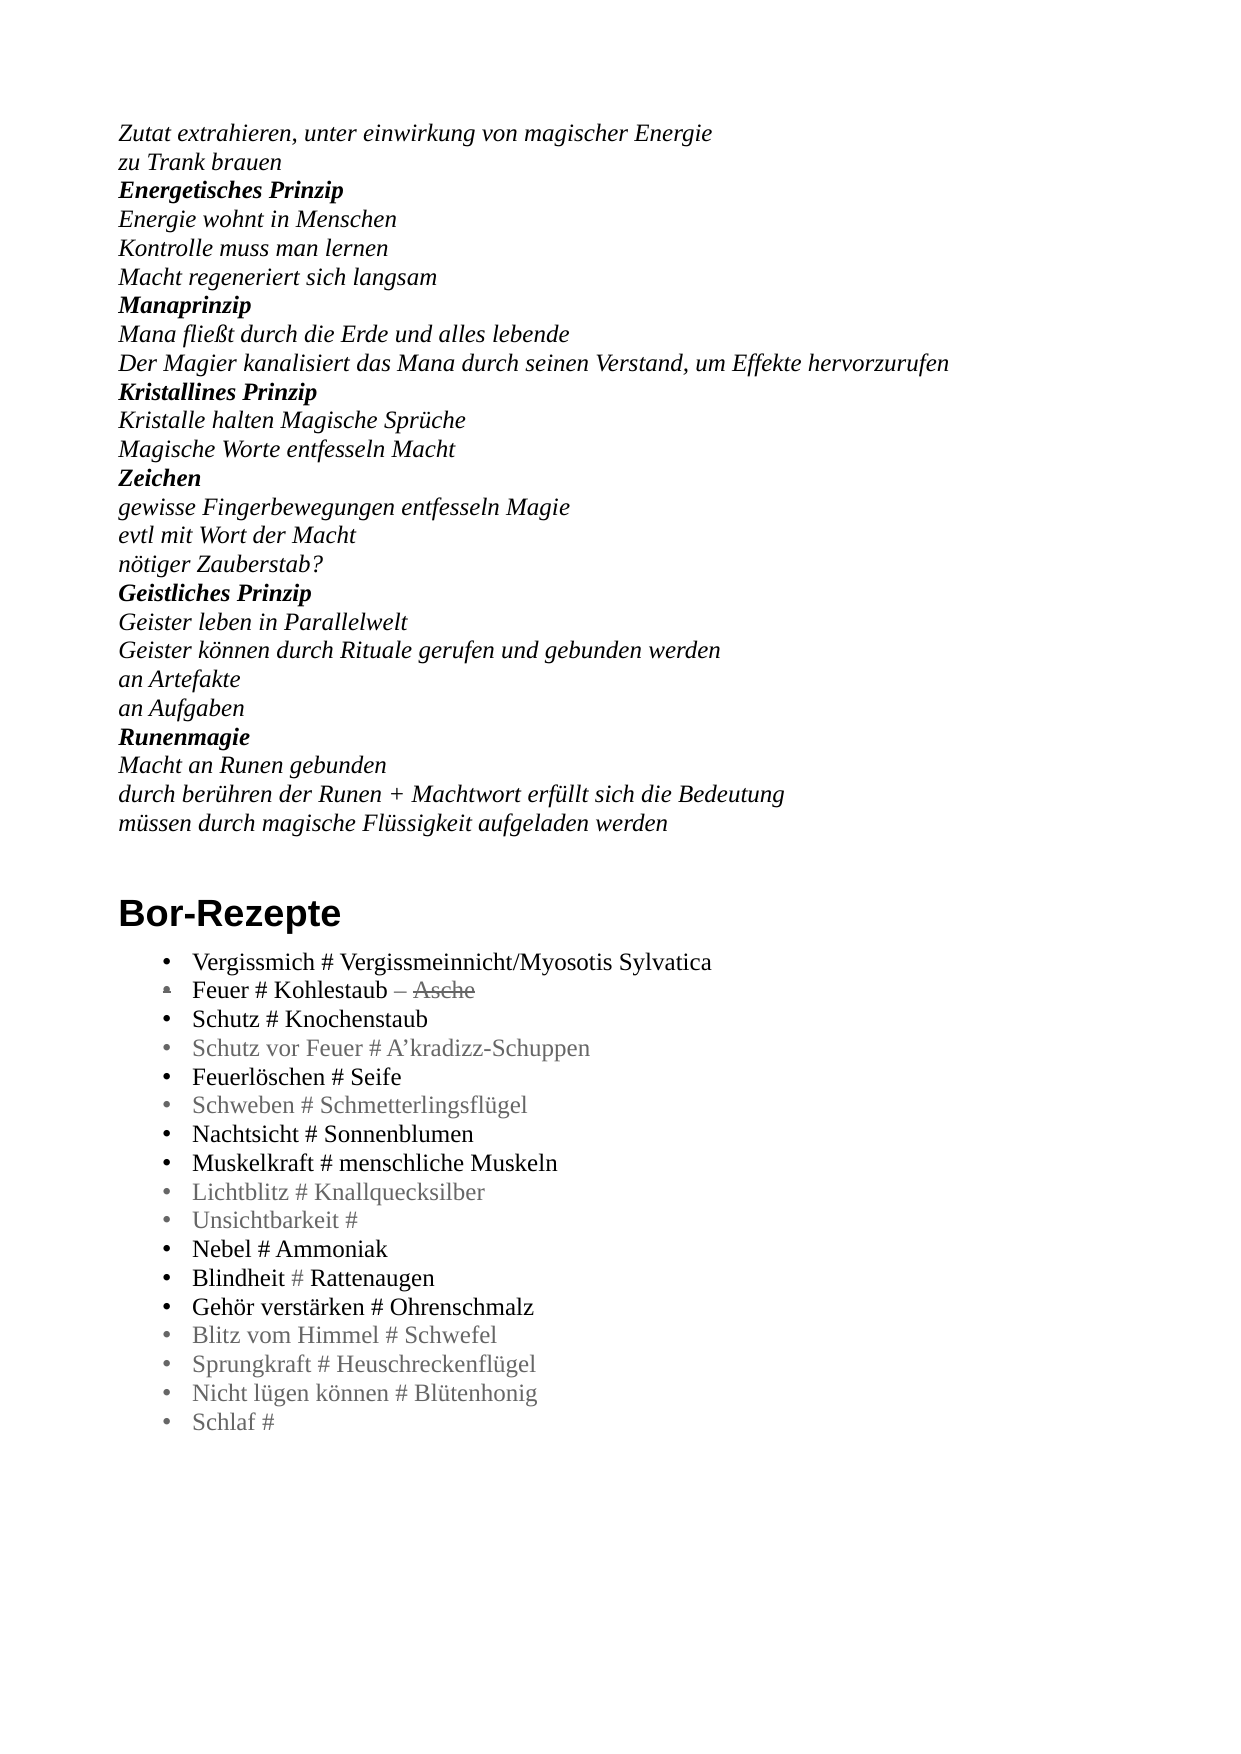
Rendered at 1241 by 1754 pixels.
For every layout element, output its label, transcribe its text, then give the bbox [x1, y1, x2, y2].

list Sprungkraft # Heuschreckenflügel [162, 1349, 1122, 1378]
list Schutz vor Feuer # A’kradizz-Schuppen [162, 1033, 1122, 1062]
text Kristallines Prinzip Kristalle halten Magische Sprüche Magische Worte entfesseln Macht [118, 377, 1122, 463]
text Zutat extrahieren, unter einwirkung von magischer Energie zu Trank brauen [118, 118, 1122, 176]
list Lichtblitz # Knallquecksilber [162, 1177, 1122, 1206]
text Energetisches Prinzip Energie wohnt in Menschen Kontrolle muss man lernen Macht regeneriert sich langsam [118, 176, 1122, 291]
list Unsichtbarkeit # [162, 1206, 1122, 1234]
list Schlaf # [162, 1407, 1122, 1436]
list Feuerlöschen # Seife [162, 1062, 1122, 1091]
list Gehör verstärken # Ohrenschmalz [162, 1292, 1122, 1321]
list Muskelkraft # menschliche Muskeln [162, 1148, 1122, 1177]
list Schutz # Knochenstaub [162, 1004, 1122, 1033]
text Zeichen gewisse Fingerbewegungen entfesseln Magie evtl mit Wort der Macht nötiger Zauberstab? [118, 463, 1122, 578]
list Schweben # Schmetterlingsflügel [162, 1091, 1122, 1119]
list Feuer # Kohlestaub – Asche [162, 976, 1122, 1004]
list Nebel # Ammoniak [162, 1234, 1122, 1263]
list Vergissmich # Vergissmeinnicht/Myosotis Sylvatica [162, 947, 1122, 976]
subtitle Bor-Rezepte [118, 891, 1122, 934]
text Geistliches Prinzip Geister leben in Parallelwelt Geister können durch Rituale gerufen und gebunden werden an Artefakte an Aufgaben [118, 578, 1122, 722]
list Nicht lügen können # Blütenhonig [162, 1378, 1122, 1407]
text Runenmagie Macht an Runen gebunden durch berühren der Runen + Machtwort erfüllt sich die Bedeutung müssen durch magische Flüssigkeit aufgeladen werden [118, 722, 1122, 837]
list Nachtsicht # Sonnenblumen [162, 1119, 1122, 1148]
list Blindheit # Rattenaugen [162, 1263, 1122, 1292]
list Blitz vom Himmel # Schwefel [162, 1321, 1122, 1349]
text Manaprinzip Mana fließt durch die Erde und alles lebende Der Magier kanalisiert das Mana durch seinen Verstand, um Effekte hervorzurufen [118, 291, 1122, 377]
